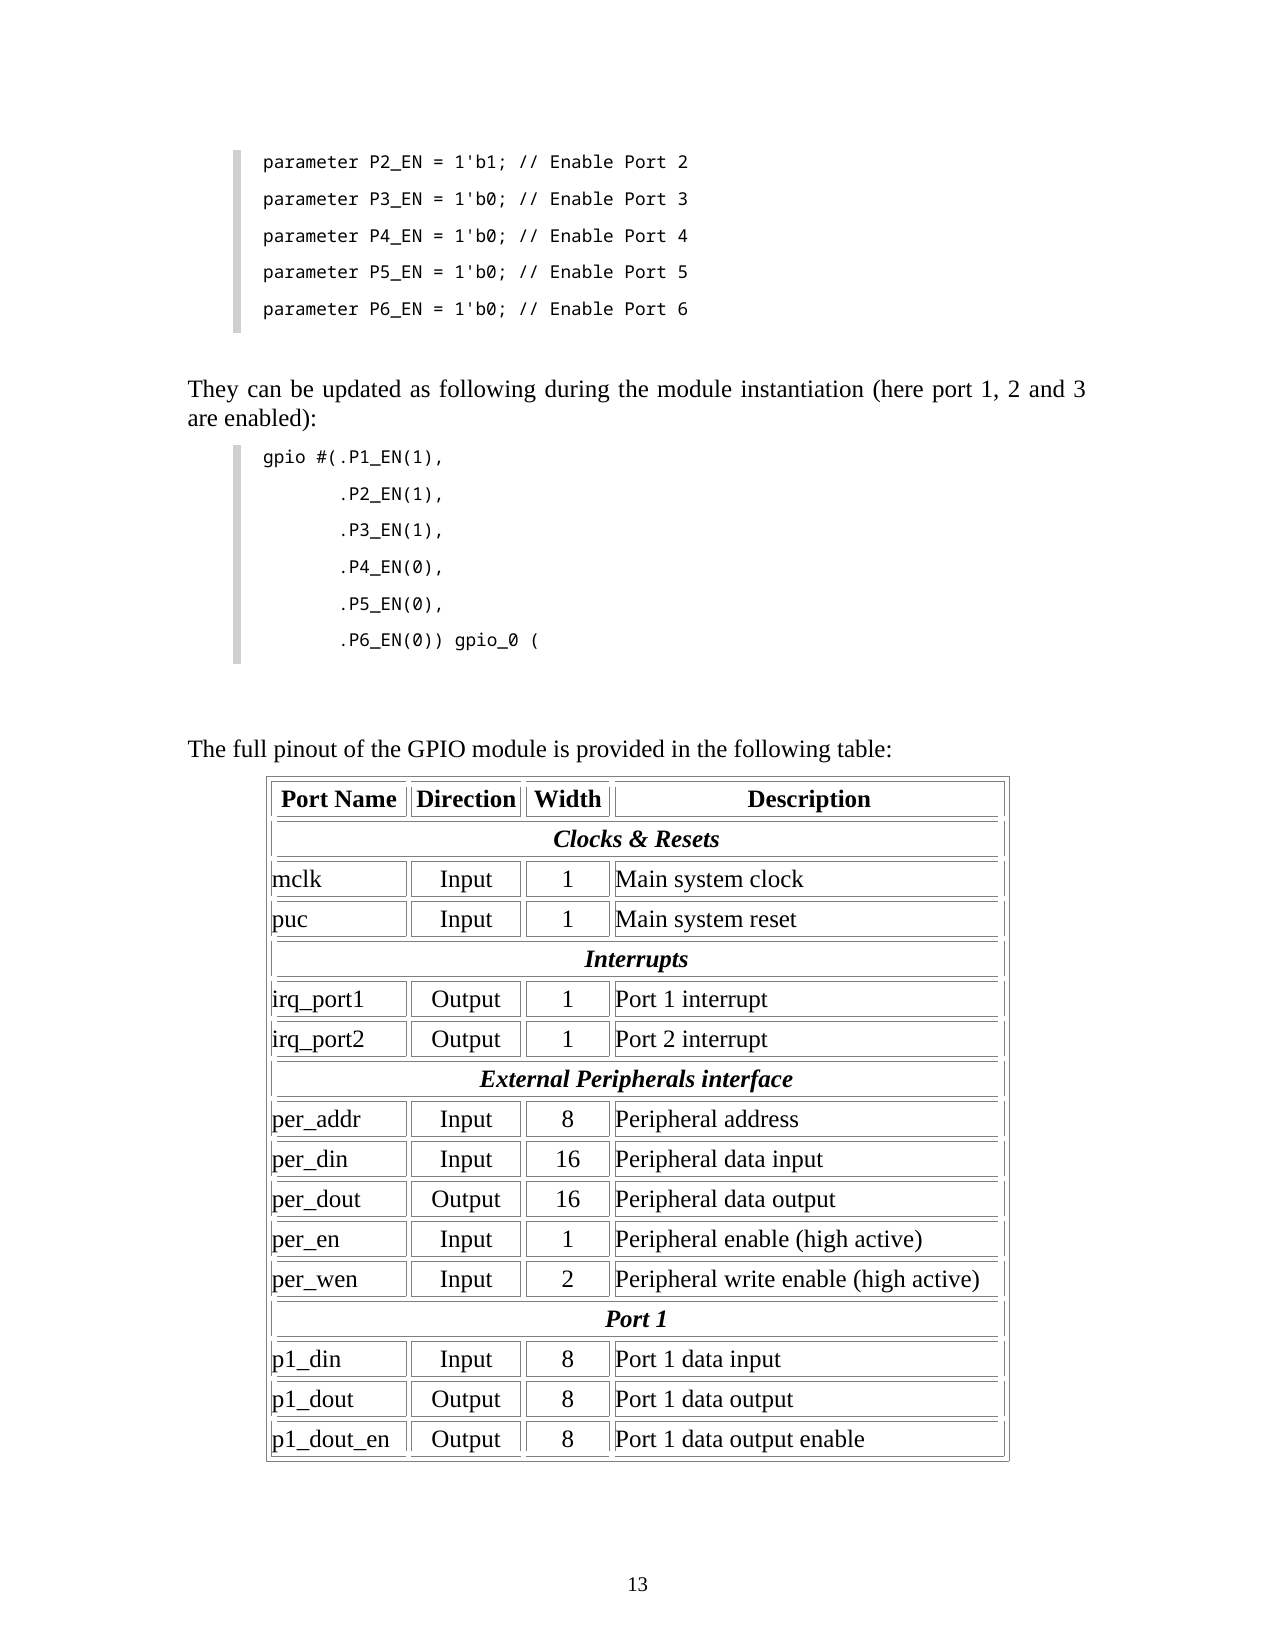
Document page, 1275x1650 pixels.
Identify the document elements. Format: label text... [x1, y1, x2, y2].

table_header [187, 445, 233, 664]
table_cell per_addr [269, 1096, 409, 1136]
table_cell Peripheral write enable (high active) [612, 1256, 1006, 1296]
table_header [233, 445, 241, 664]
table_cell Main system clock [612, 856, 1006, 896]
table_cell Input [409, 857, 523, 896]
table_cell External Peripherals interface [269, 1056, 1006, 1096]
table_cell Clocks & Resets [269, 816, 1006, 856]
table_cell 1 [523, 896, 612, 936]
table_header Description [612, 777, 1006, 816]
table_cell 2 [523, 1256, 612, 1296]
table_cell Input [409, 1216, 523, 1256]
table_cell mclk [269, 856, 409, 896]
table_cell Input [409, 1097, 523, 1136]
table_cell Port 1 data output [612, 1376, 1006, 1416]
table_cell per_din [269, 1136, 409, 1176]
table_cell Output [409, 1416, 523, 1456]
table_cell Peripheral address [612, 1096, 1006, 1136]
table_cell Input [409, 1337, 523, 1376]
table_cell p1_dout_en [269, 1416, 409, 1456]
table_cell Interrupts [269, 936, 1006, 976]
table_cell p1_din [269, 1336, 409, 1376]
table_cell 8 [523, 1097, 612, 1136]
table_cell puc [269, 896, 409, 936]
table_cell Port 1 [269, 1296, 1006, 1336]
table_cell Port 2 interrupt [612, 1016, 1006, 1056]
table_cell Port 1 data output enable [612, 1416, 1006, 1456]
table_cell Input [409, 1256, 523, 1296]
table_cell Port 1 data input [612, 1336, 1006, 1376]
table_cell Peripheral data output [612, 1176, 1006, 1216]
text The full pinout of the GPIO module is provided in the following table: [187, 734, 1088, 763]
table_header [241, 445, 263, 664]
table_cell 1 [523, 1216, 612, 1256]
table_cell p1_dout [269, 1376, 409, 1416]
table_cell Peripheral enable (high active) [612, 1216, 1006, 1256]
table_header parameter P2_EN = 1'b1; // Enable Port 2 parameter P3_EN = 1'b0; // Enable Port 3 parameter P4_EN = 1'b0; // Enable Port 4 parameter P5_EN = 1'b0; // Enable Port 5 parameter P6_EN = 1'b0; // Enable Port 6 [263, 150, 894, 333]
table_cell Input [409, 896, 523, 936]
table_cell 16 [523, 1136, 612, 1176]
text They can be updated as following during the module instantiation (here port 1, 2 and 3 are enabled): [187, 374, 1088, 432]
table_header [241, 150, 263, 333]
table_cell irq_port2 [269, 1016, 409, 1056]
table_cell 1 [523, 977, 612, 1016]
table_cell irq_port1 [269, 976, 409, 1016]
table_cell Peripheral data input [612, 1136, 1006, 1176]
table_cell 1 [523, 1016, 612, 1056]
table_header [233, 150, 241, 333]
table_cell Output [409, 1376, 523, 1416]
table_header Port Name [269, 777, 409, 816]
table_cell Port 1 interrupt [612, 976, 1006, 1016]
table_cell Input [409, 1136, 523, 1176]
table_cell 8 [523, 1337, 612, 1376]
table_cell per_dout [269, 1176, 409, 1216]
table_cell 8 [523, 1376, 612, 1416]
table_cell 16 [523, 1176, 612, 1216]
table_header [187, 150, 233, 333]
table_cell per_en [269, 1216, 409, 1256]
table_header gpio #( .P1_EN(1), .P2_EN(1), .P3_EN(1), .P4_EN(0), .P5_EN(0), .P6_EN(0)) gpio_0 ( [263, 445, 576, 664]
table_cell 8 [523, 1416, 612, 1456]
table_cell 1 [523, 857, 612, 896]
table_cell Main system reset [612, 896, 1006, 936]
table_header Width [523, 777, 612, 816]
table_cell Output [409, 977, 523, 1016]
table_header Direction [409, 777, 523, 816]
table_cell Output [409, 1176, 523, 1216]
table_cell Output [409, 1016, 523, 1056]
table_cell per_wen [269, 1256, 409, 1296]
